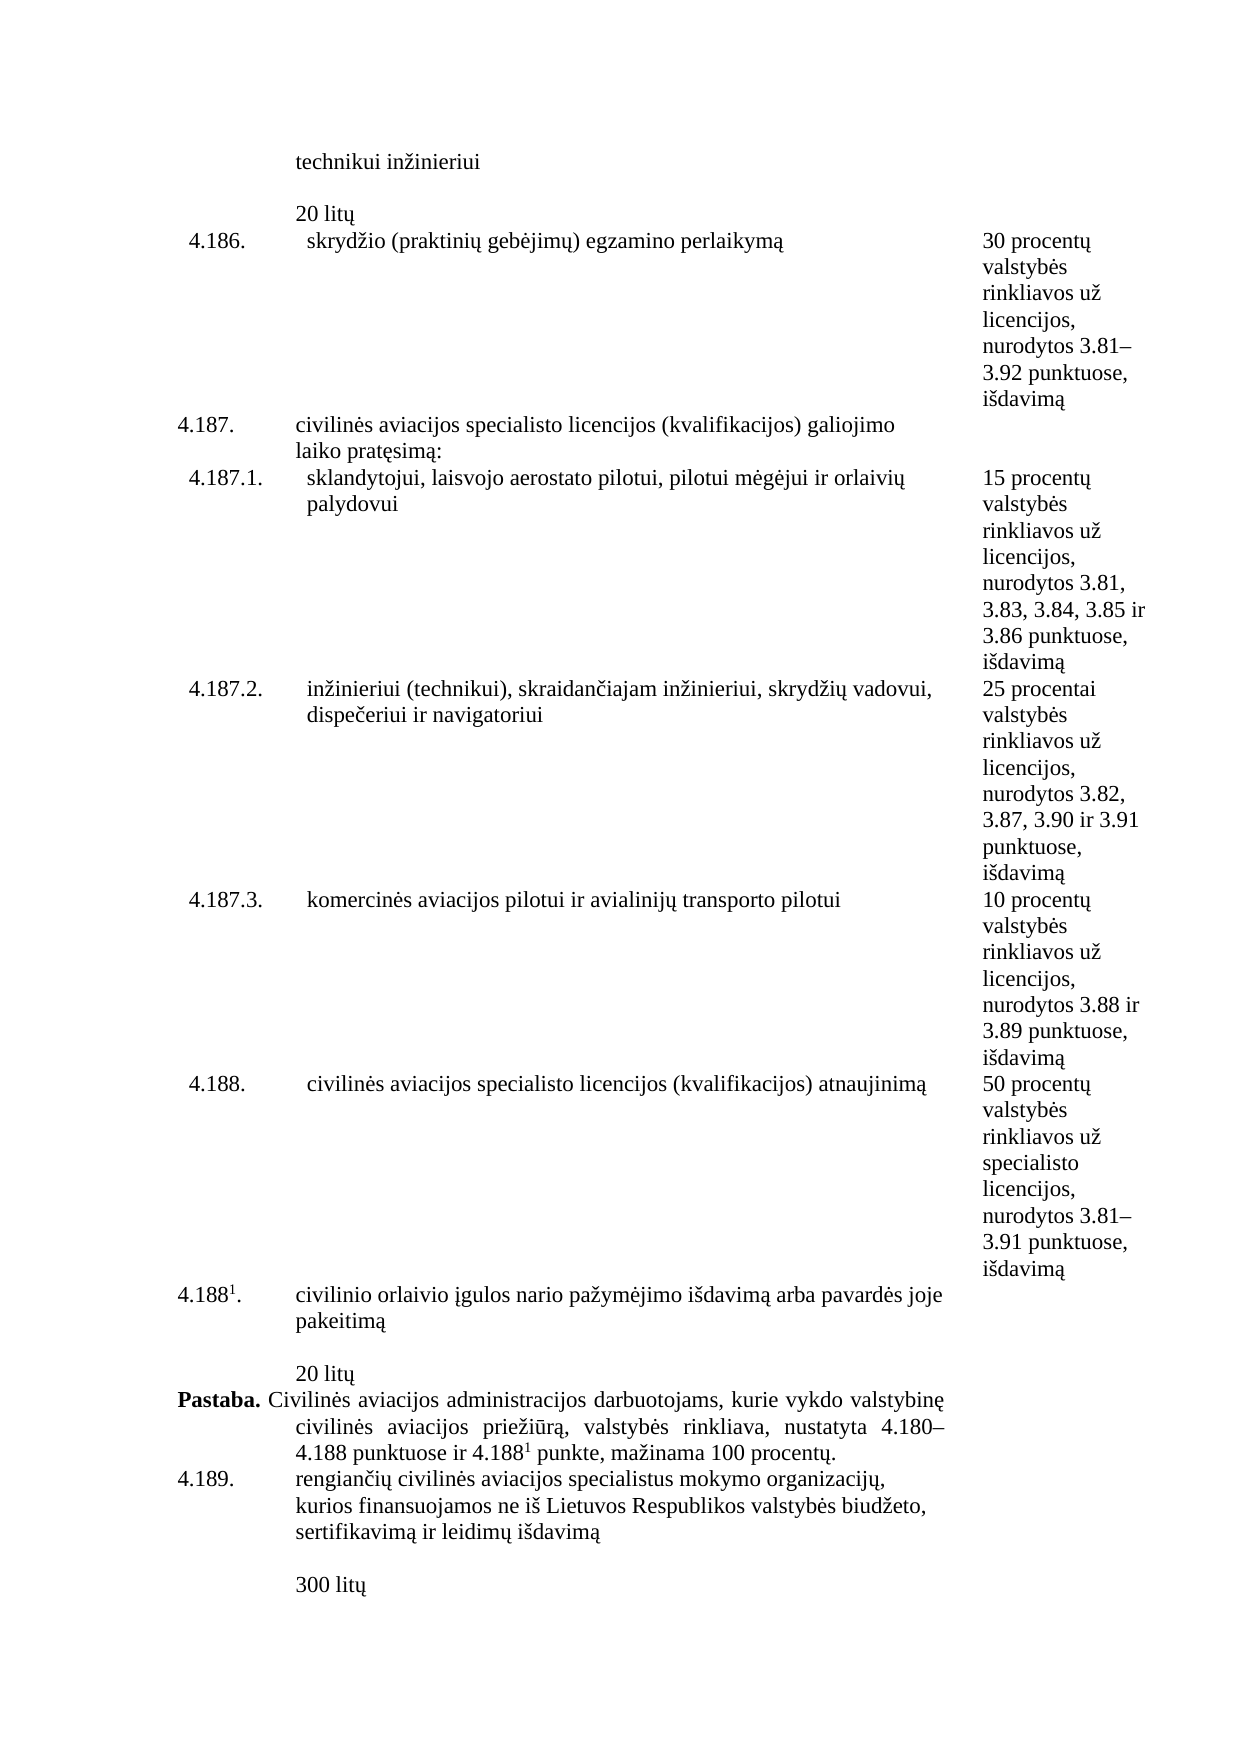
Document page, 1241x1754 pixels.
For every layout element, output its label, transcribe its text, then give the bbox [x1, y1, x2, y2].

table_cell komercinės aviacijos pilotui ir avialinijų transporto pilotui [295, 886, 971, 1070]
table_cell 4.188. [177, 1070, 295, 1281]
text technikui inžinieriui 20 litų [177, 148, 945, 227]
table_header 4.186. [177, 227, 295, 411]
text 4.187. civilinės aviacijos specialisto licencijos (kvalifikacijos) galiojimo laiko pratęsimą: [177, 411, 945, 464]
table_header skrydžio (praktinių gebėjimų) egzamino perlaikymą [295, 227, 971, 411]
table_cell 4.187.3. [177, 886, 295, 1070]
table_header sklandytojui, laisvojo aerostato pilotui, pilotui mėgėjui ir orlaivių palydovui [295, 464, 971, 675]
table_cell civilinės aviacijos specialisto licencijos (kvalifikacijos) atnaujinimą [295, 1070, 971, 1281]
table_cell 10 procentų valstybės rinkliavos už licencijos, nurodytos 3.88 ir 3.89 punktuose, išdavimą [971, 886, 1163, 1070]
table_header 15 procentų valstybės rinkliavos už licencijos, nurodytos 3.81, 3.83, 3.84, 3.85 ir 3.86 punktuose, išdavimą [971, 464, 1163, 675]
table_cell 4.187.2. [177, 675, 295, 886]
text 4.189. rengiančių civilinės aviacijos specialistus mokymo organizacijų, kurios finansuojamos ne iš Lietuvos Respublikos valstybės biudžeto, sertifikavimą ir leidimų išdavimą 300 litų [177, 1465, 945, 1597]
table_header 4.187.1. [177, 464, 295, 675]
table_cell inžinieriui (technikui), skraidančiajam inžinieriui, skrydžių vadovui, dispečeriui ir navigatoriui [295, 675, 971, 886]
table_cell 50 procentų valstybės rinkliavos už specialisto licencijos, nurodytos 3.81–3.91 punktuose, išdavimą [971, 1070, 1163, 1281]
table_header 30 procentų valstybės rinkliavos už licencijos, nurodytos 3.81–3.92 punktuose, išdavimą [971, 227, 1163, 411]
table_cell 25 procentai valstybės rinkliavos už licencijos, nurodytos 3.82, 3.87, 3.90 ir 3.91 punktuose, išdavimą [971, 675, 1163, 886]
text 4.1881. civilinio orlaivio įgulos nario pažymėjimo išdavimą arba pavardės joje pakeitimą 20 litų [177, 1281, 945, 1386]
text Pastaba. Civilinės aviacijos administracijos darbuotojams, kurie vykdo valstybinę civilinės aviacijos priežiūrą, valstybės rinkliava, nustatyta 4.180–4.188 punktuose ir 4.1881 punkte, mažinama 100 procentų. [177, 1386, 945, 1465]
